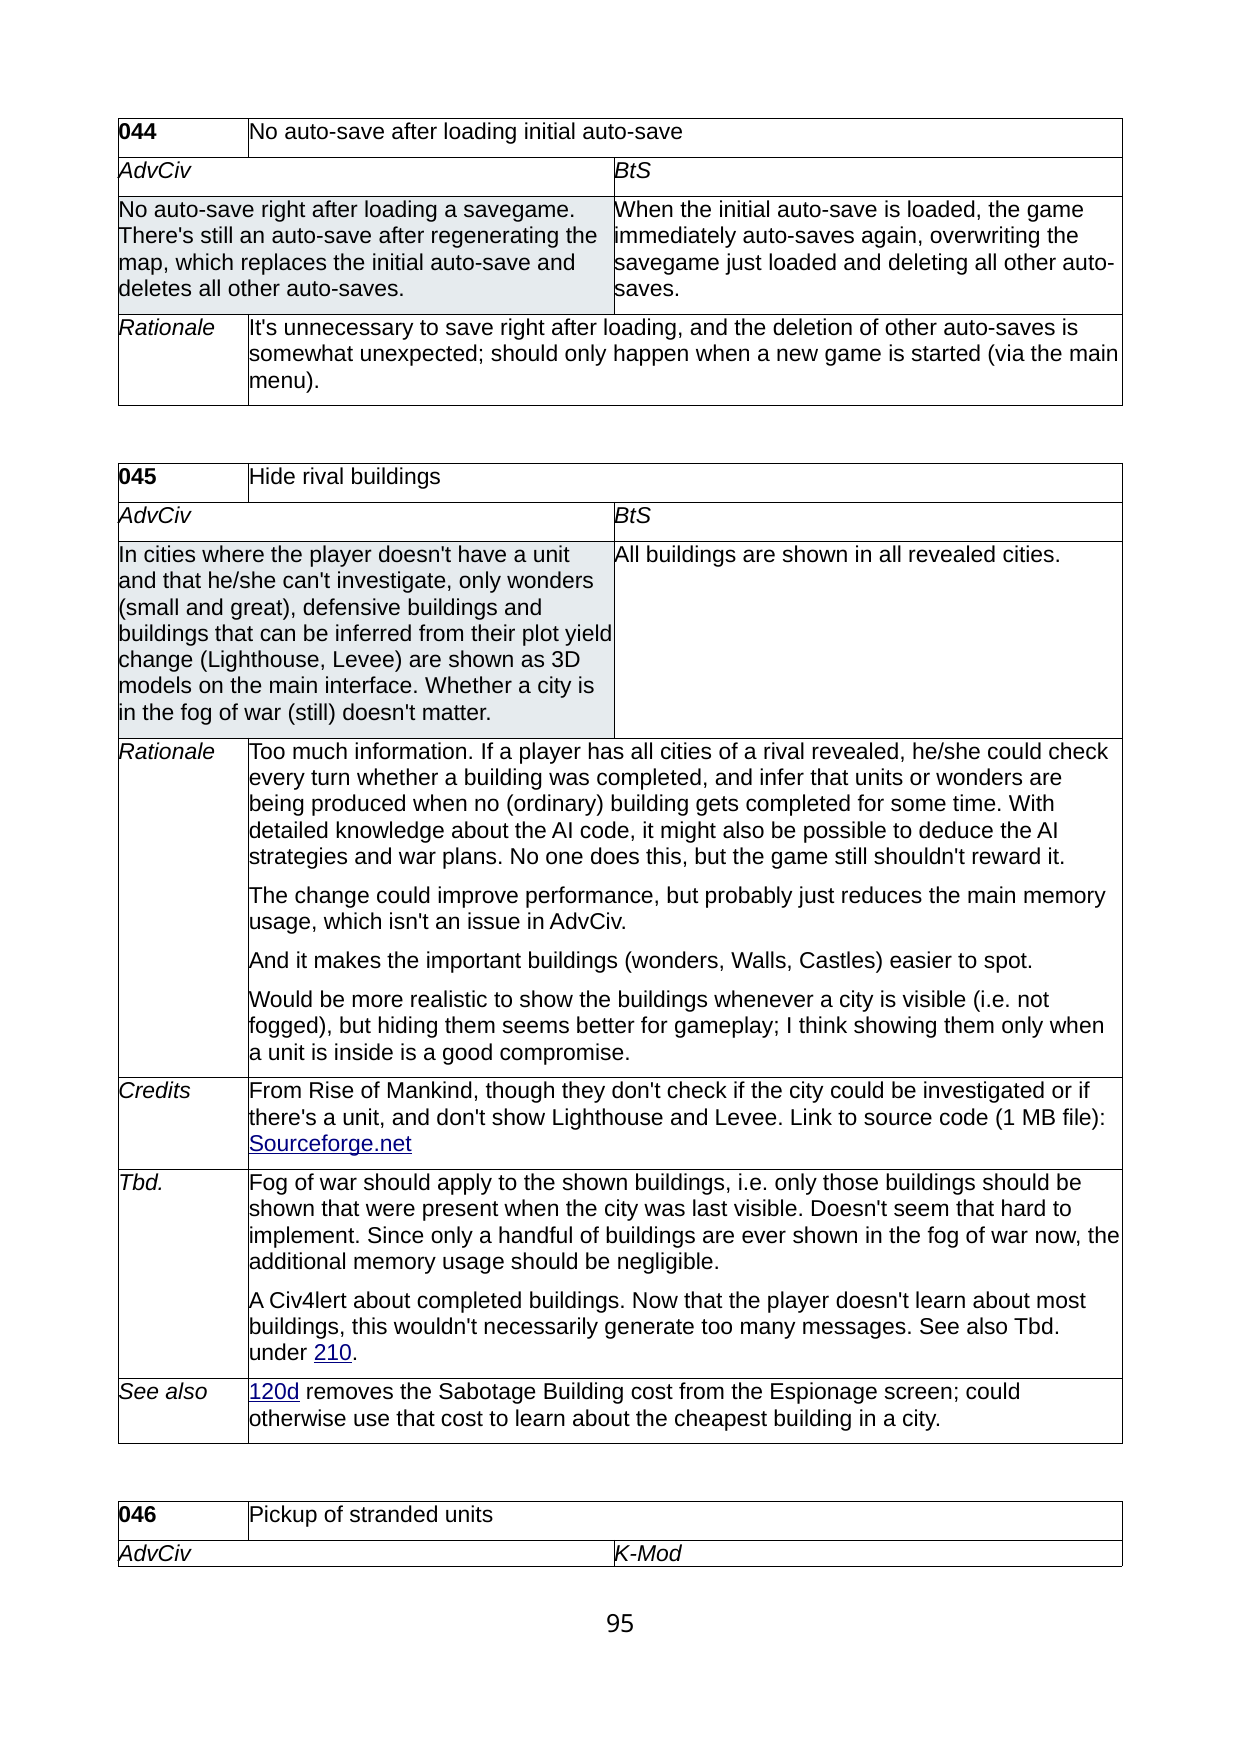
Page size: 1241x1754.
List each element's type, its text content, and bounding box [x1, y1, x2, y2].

table_cell Too much information. If a player has all cities of a rival revealed, he/she could check every turn whether a building was completed, and infer that units or wonders are being produced when no (ordinary) building gets completed for some time. With detailed knowledge about the AI code, it might also be possible to deduce the AI strategies and war plans. No one does this, but the game still shouldn't reward it. The change could improve performance, but probably just reduces the main memory usage, which isn't an issue in AdvCiv. And it makes the important buildings (wonders, Walls, Castles) easier to spot. Would be more realistic to show the buildings whenever a city is visible (i.e. not fogged), but hiding them seems better for gameplay; I think showing them only when a unit is inside is a good compromise. [249, 739, 1122, 1077]
table_cell It's unnecessary to save right after loading, and the deletion of other auto-saves is somewhat unexpected; should only happen when a new game is started (via the main menu). [249, 315, 1122, 405]
table_cell Rationale [119, 315, 248, 405]
table_cell Credits [119, 1078, 248, 1169]
table_header No auto-save after loading initial auto-save [249, 119, 1122, 157]
table_cell BtS [615, 158, 1122, 196]
table_cell From Rise of Mankind, though they don't check if the city could be investigated or if there's a unit, and don't show Lighthouse and Levee. Link to source code (1 MB file): Sourceforge.net [249, 1078, 1122, 1169]
table_cell BtS [615, 503, 1122, 541]
table_cell AdvCiv [119, 1541, 614, 1566]
table_header 045 [119, 464, 248, 502]
table_cell See also [119, 1379, 248, 1443]
table_header 046 [119, 1502, 248, 1540]
table_cell All buildings are shown in all revealed cities. [615, 542, 1122, 738]
table_cell Fog of war should apply to the shown buildings, i.e. only those buildings should be shown that were present when the city was last visible. Doesn't seem that hard to implement. Since only a handful of buildings are ever shown in the fog of war now, the additional memory usage should be negligible. A Civ4lert about completed buildings. Now that the player doesn't learn about most buildings, this wouldn't necessarily generate too many messages. See also Tbd. under 210. [249, 1170, 1122, 1378]
table_cell AdvCiv [119, 158, 614, 196]
table_cell Rationale [119, 739, 248, 1077]
table_header Pickup of stranded units [249, 1502, 1122, 1540]
table_cell No auto-save right after loading a savegame. There's still an auto-save after regenerating the map, which replaces the initial auto-save and deletes all other auto-saves. [119, 197, 614, 314]
table_cell Tbd. [119, 1170, 248, 1378]
table_cell AdvCiv [119, 503, 614, 541]
table_cell In cities where the player doesn't have a unit and that he/she can't investigate, only wonders (small and great), defensive buildings and buildings that can be inferred from their plot yield change (Lighthouse, Levee) are shown as 3D models on the main interface. Whether a city is in the fog of war (still) doesn't matter. [119, 542, 614, 738]
table_cell K-Mod [615, 1541, 1122, 1566]
table_header 044 [119, 119, 248, 157]
table_cell When the initial auto-save is loaded, the game immediately auto-saves again, overwriting the savegame just loaded and deleting all other auto-saves. [615, 197, 1122, 314]
table_cell 120d removes the Sabotage Building cost from the Espionage screen; could otherwise use that cost to learn about the cheapest building in a city. [249, 1379, 1122, 1443]
table_header Hide rival buildings [249, 464, 1122, 502]
